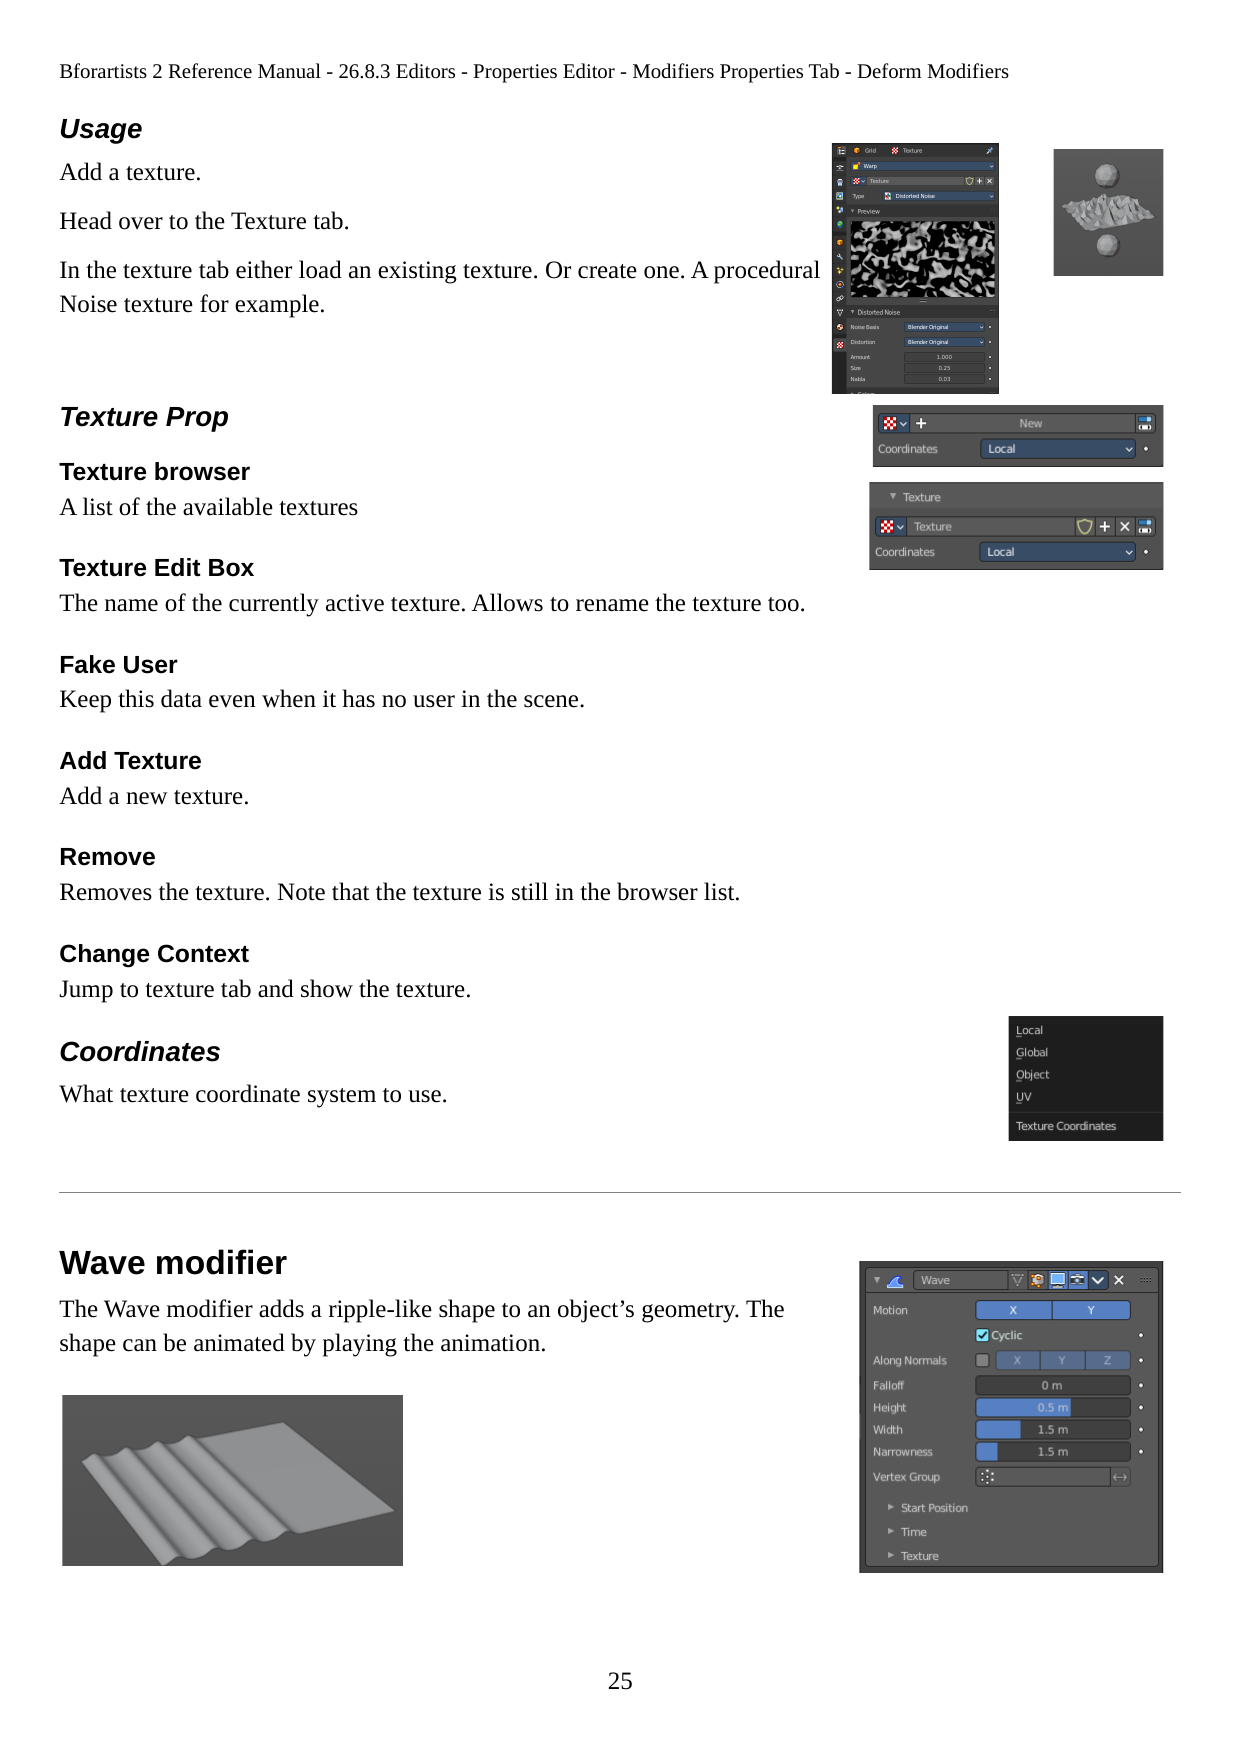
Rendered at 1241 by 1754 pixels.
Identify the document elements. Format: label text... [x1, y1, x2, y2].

subtitle Coordinates [59, 1035, 1008, 1067]
picture [1053, 149, 1164, 276]
text Head over to the Texture tab. [59, 206, 831, 235]
picture [831, 143, 999, 394]
text [1164, 157, 1181, 186]
text The Wave modifier adds a ripple-like shape to an object’s geometry. The shape can be animated by playing the animation. [59, 1294, 859, 1357]
subtitle Usage [59, 113, 1181, 144]
picture [869, 482, 1164, 570]
subtitle Fake User [59, 650, 1181, 678]
text [999, 255, 1181, 318]
subtitle Remove [59, 842, 1181, 871]
picture [859, 1261, 1164, 1573]
text The name of the currently active texture. Allows to rename the texture too. [59, 588, 1181, 617]
text In the texture tab either load an existing texture. Or create one. A procedural Noise texture for example. [59, 255, 831, 318]
picture [872, 405, 1164, 467]
subtitle Change Context [59, 939, 1181, 967]
subtitle Add Texture [59, 746, 1181, 775]
subtitle Texture Prop [59, 400, 1181, 432]
text [999, 157, 1053, 186]
text What texture coordinate system to use. [59, 1079, 1008, 1108]
text Jump to texture tab and show the texture. [59, 974, 1181, 1002]
subtitle Texture Edit Box [59, 553, 1181, 582]
subtitle [1164, 1035, 1181, 1067]
subtitle Texture browser [59, 457, 1181, 486]
subtitle Wave modifier [59, 1243, 1181, 1281]
picture [62, 1395, 403, 1566]
text Add a texture. [59, 157, 831, 186]
text [999, 206, 1053, 235]
text Add a new texture. [59, 781, 1181, 810]
picture [1008, 1016, 1164, 1141]
text A list of the available textures [59, 492, 869, 521]
text Keep this data even when it has no user in the scene. [59, 684, 1181, 713]
text Removes the texture. Note that the texture is still in the browser list. [59, 877, 1181, 906]
